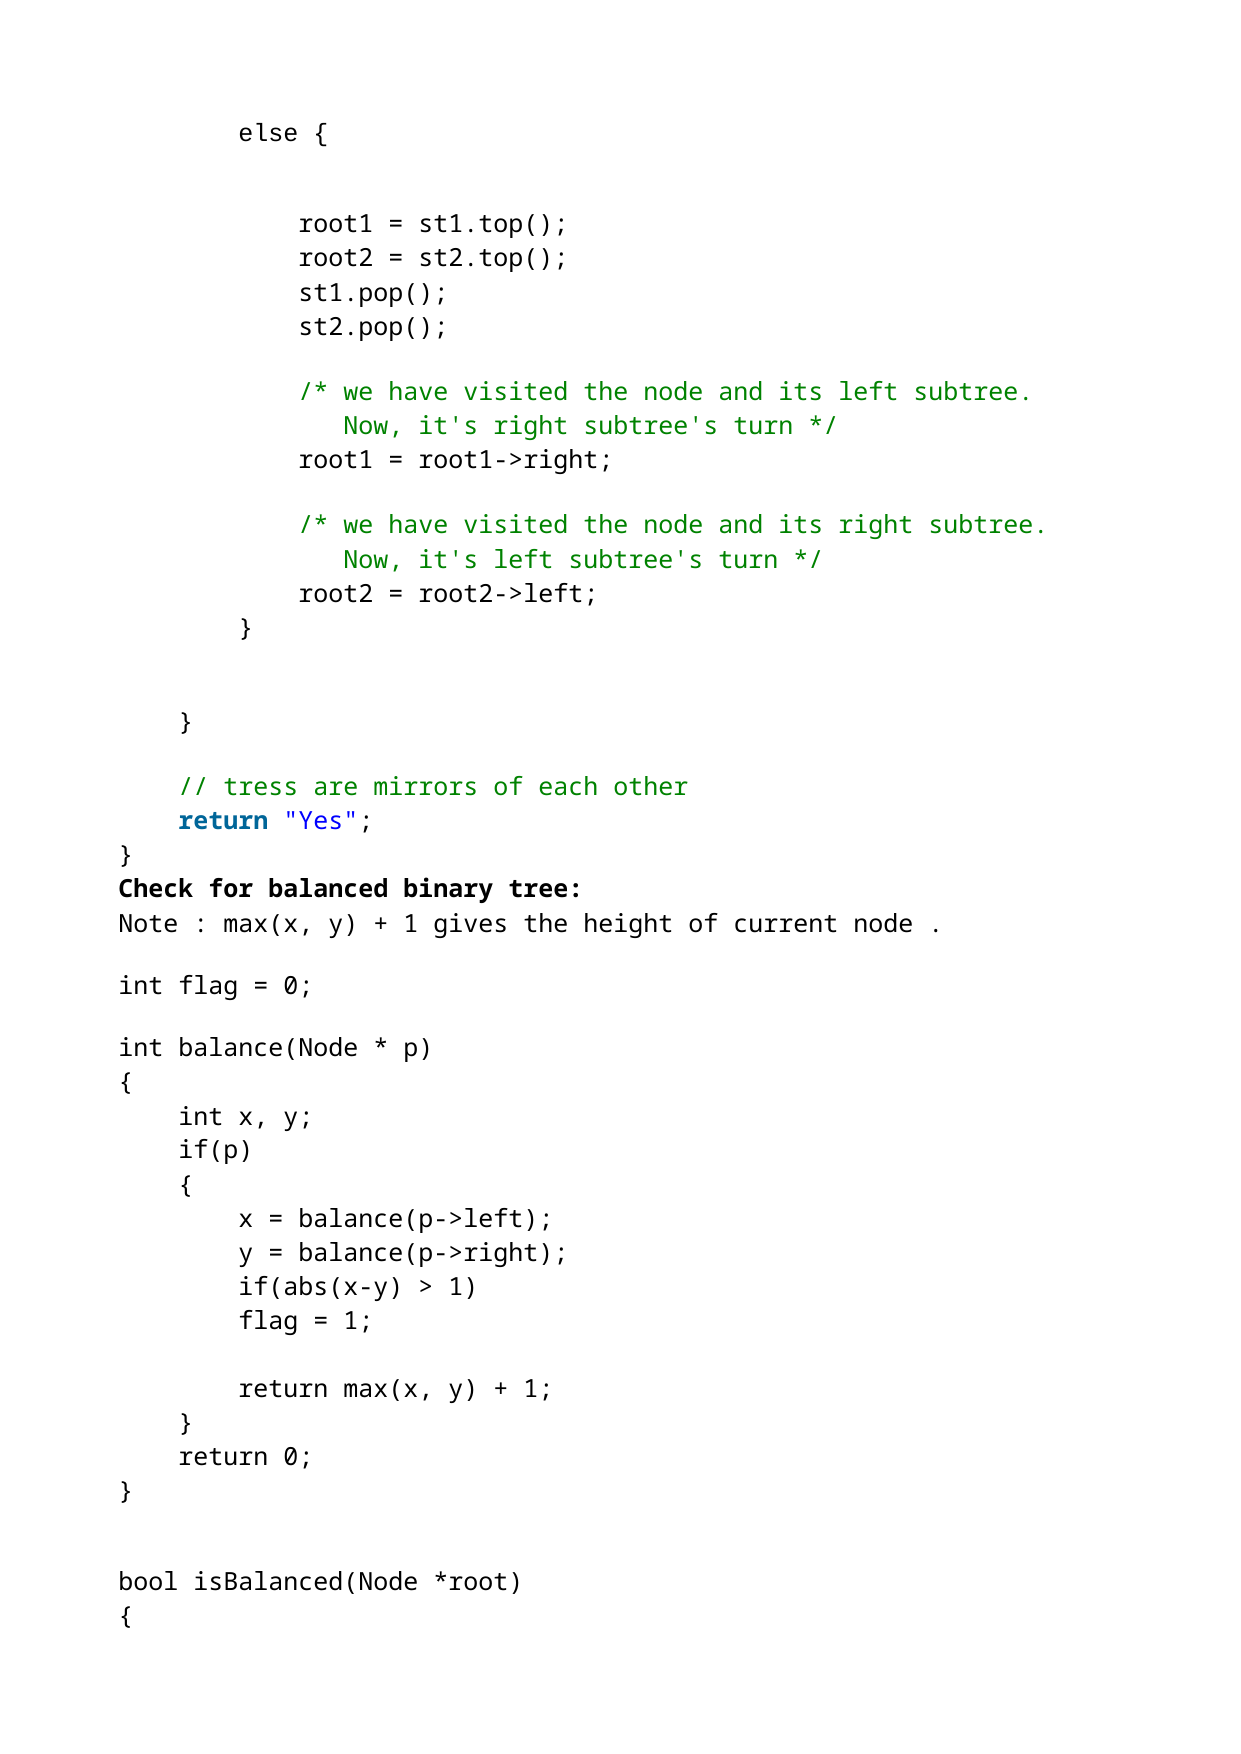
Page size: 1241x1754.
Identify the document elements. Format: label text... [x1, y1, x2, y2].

text Now, it's left subtree's turn */ [118, 541, 1122, 576]
text int flag = 0; [118, 968, 1122, 1002]
text if(p) [118, 1132, 1122, 1166]
text y = balance(p->right); [118, 1234, 1122, 1268]
text bool isBalanced(Node *root) [118, 1563, 1122, 1598]
text { [118, 1064, 1122, 1098]
text // tress are mirrors of each other [118, 768, 1122, 803]
text root1 = st1.top(); [118, 206, 1122, 240]
text return max(x, y) + 1; [118, 1371, 1122, 1405]
text root1 = root1->right; [118, 442, 1122, 476]
text } [118, 1405, 1122, 1439]
text Now, it's right subtree's turn */ [118, 408, 1122, 442]
text x = balance(p->left); [118, 1200, 1122, 1234]
text Note : max(x, y) + 1 gives the height of current node . [118, 905, 1122, 939]
text int x, y; [118, 1098, 1122, 1132]
text } [118, 837, 1122, 871]
text st1.pop(); [118, 274, 1122, 308]
text flag = 1; [118, 1302, 1122, 1337]
text { [118, 1598, 1122, 1632]
text } [118, 703, 1122, 738]
text /* we have visited the node and its left subtree. [118, 373, 1122, 408]
text else { [118, 118, 1122, 149]
text root2 = st2.top(); [118, 240, 1122, 274]
text if(abs(x-y) > 1) [118, 1268, 1122, 1302]
text /* we have visited the node and its right subtree. [118, 507, 1122, 541]
text { [118, 1166, 1122, 1200]
text Check for balanced binary tree: [118, 871, 1122, 905]
text } [118, 610, 1122, 644]
text int balance(Node * p) [118, 1030, 1122, 1064]
text st2.pop(); [118, 308, 1122, 343]
text return 0; [118, 1439, 1122, 1473]
text } [118, 1473, 1122, 1507]
text root2 = root2->left; [118, 576, 1122, 610]
text return "Yes"; [118, 803, 1122, 837]
